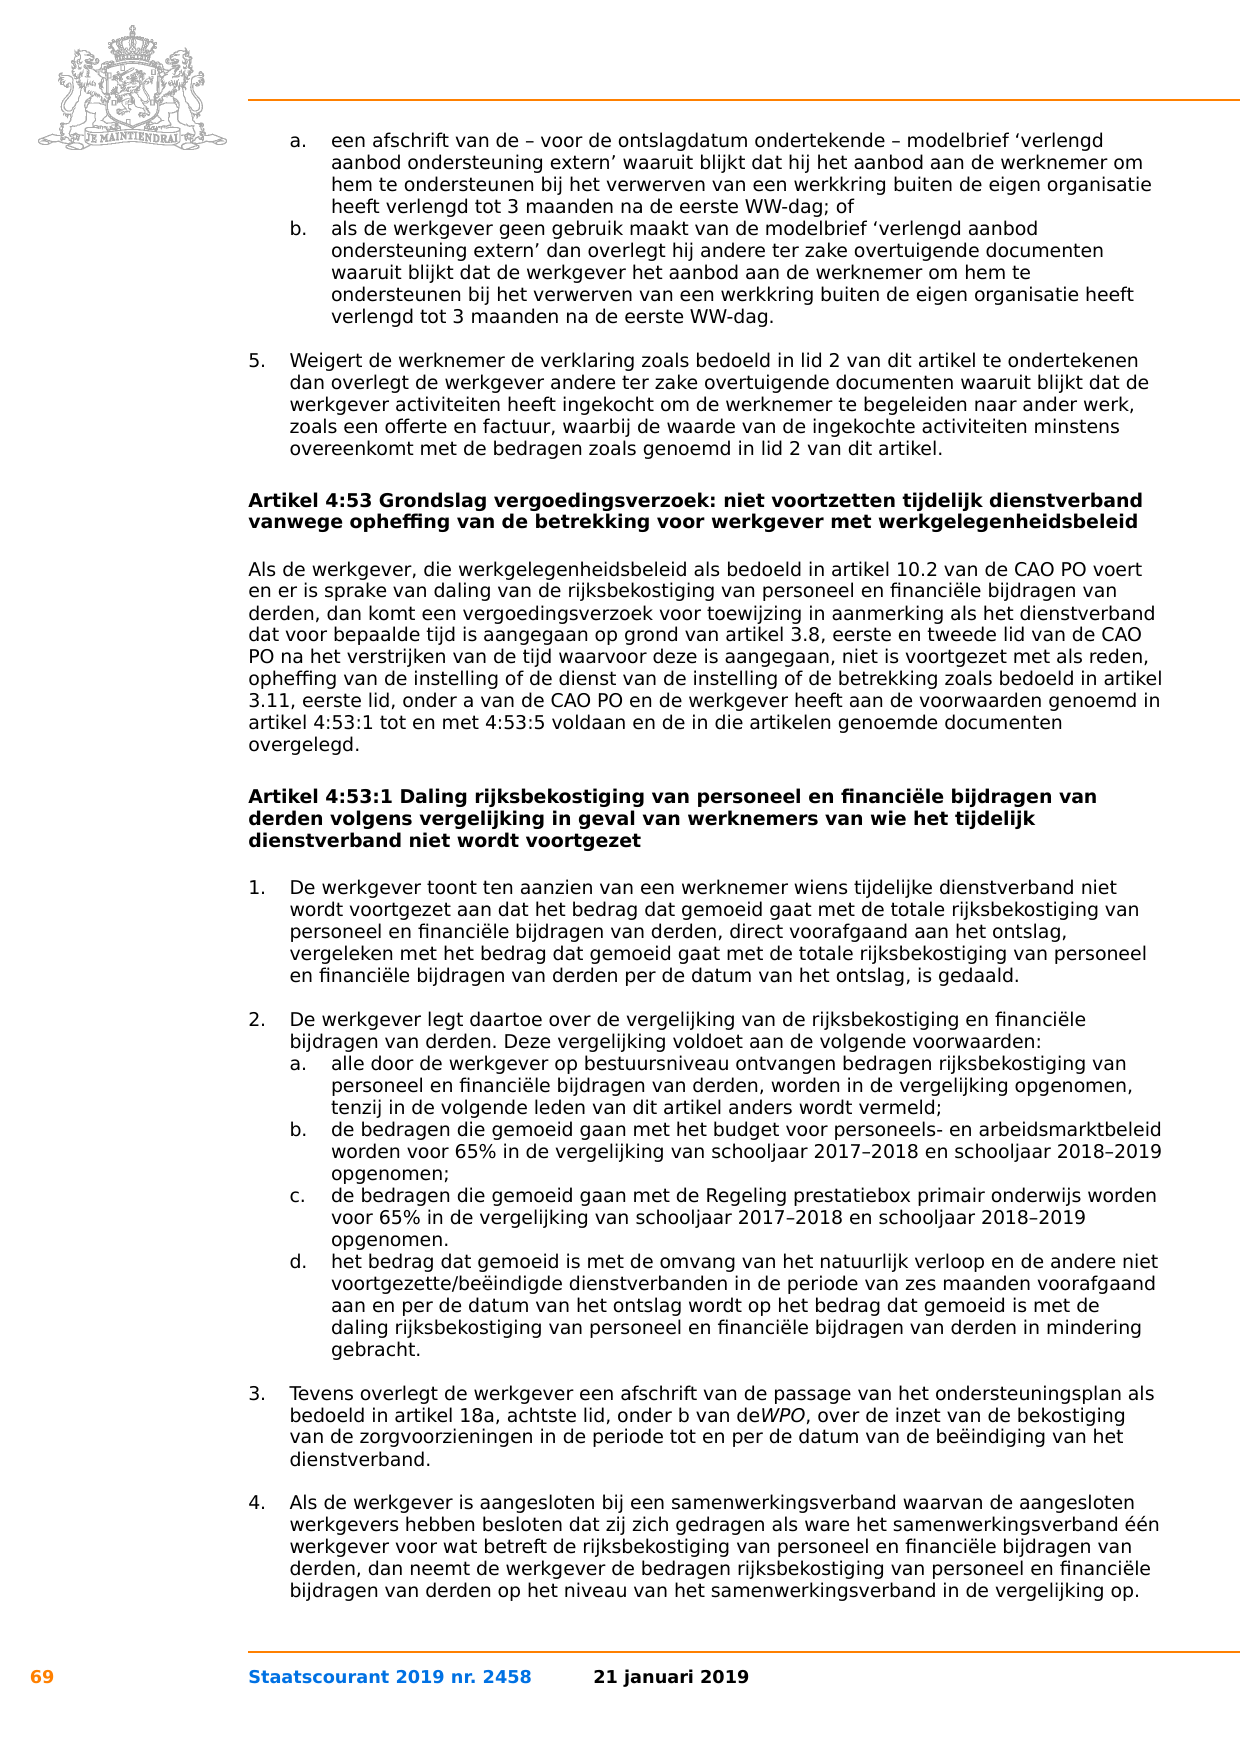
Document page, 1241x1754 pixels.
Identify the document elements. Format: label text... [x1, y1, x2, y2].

text a. een afschrift van de – voor de ontslagdatum ondertekende – modelbrief ‘verlengd aanbod ondersteuning extern’ waaruit blijkt dat hij het aanbod aan de werknemer om hem te ondersteunen bij het verwerven van een werkkring buiten de eigen organisatie heeft verlengd tot 3 maanden na de eerste WW-dag; of [289, 130, 1163, 218]
text 4. Als de werkgever is aangesloten bij een samenwerkingsverband waarvan de aangesloten werkgevers hebben besloten dat zij zich gedragen als ware het samenwerkingsverband één werkgever voor wat betreft de rijksbekostiging van personeel en financiële bijdragen van derden, dan neemt de werkgever de bedragen rijksbekostiging van personeel en financiële bijdragen van derden op het niveau van het samenwerkingsverband in de vergelijking op. [248, 1492, 1163, 1602]
text b. de bedragen die gemoeid gaan met het budget voor personeels- en arbeidsmarktbeleid worden voor 65% in de vergelijking van schooljaar 2017–2018 en schooljaar 2018–2019 opgenomen; [289, 1119, 1163, 1185]
text c. de bedragen die gemoeid gaan met de Regeling prestatiebox primair onderwijs worden voor 65% in de vergelijking van schooljaar 2017–2018 en schooljaar 2018–2019 opgenomen. [289, 1185, 1163, 1251]
text 2. De werkgever legt daartoe over de vergelijking van de rijksbekostiging en financiële bijdragen van derden. Deze vergelijking voldoet aan de volgende voorwaarden: [248, 1009, 1163, 1053]
text 5. Weigert de werknemer de verklaring zoals bedoeld in lid 2 van dit artikel te ondertekenen dan overlegt de werkgever andere ter zake overtuigende documenten waaruit blijkt dat de werkgever activiteiten heeft ingekocht om de werknemer te begeleiden naar ander werk, zoals een offerte en factuur, waarbij de waarde van de ingekochte activiteiten minstens overeenkomt met de bedragen zoals genoemd in lid 2 van dit artikel. [248, 349, 1163, 459]
text 3. Tevens overlegt de werkgever een afschrift van de passage van het ondersteuningsplan als bedoeld in artikel 18a, achtste lid, onder b van deWPO, over de inzet van de bekostiging van de zorgvoorzieningen in de periode tot en per de datum van de beëindiging van het dienstverband. [248, 1382, 1163, 1470]
text d. het bedrag dat gemoeid is met de omvang van het natuurlijk verloop en de andere niet voortgezette/beëindigde dienstverbanden in de periode van zes maanden voorafgaand aan en per de datum van het ontslag wordt op het bedrag dat gemoeid is met de daling rijksbekostiging van personeel en financiële bijdragen van derden in mindering gebracht. [289, 1251, 1163, 1361]
subtitle Artikel 4:53:1 Daling rijksbekostiging van personeel en financiële bijdragen van derden volgens vergelijking in geval van werknemers van wie het tijdelijk dienstverband niet wordt voortgezet [248, 786, 1163, 852]
picture [38, 25, 227, 150]
text 1. De werkgever toont ten aanzien van een werknemer wiens tijdelijke dienstverband niet wordt voortgezet aan dat het bedrag dat gemoeid gaat met de totale rijksbekostiging van personeel en financiële bijdragen van derden, direct voorafgaand aan het ontslag, vergeleken met het bedrag dat gemoeid gaat met de totale rijksbekostiging van personeel en financiële bijdragen van derden per de datum van het ontslag, is gedaald. [248, 877, 1163, 987]
text b. als de werkgever geen gebruik maakt van de modelbrief ‘verlengd aanbod ondersteuning extern’ dan overlegt hij andere ter zake overtuigende documenten waaruit blijkt dat de werkgever het aanbod aan de werknemer om hem te ondersteunen bij het verwerven van een werkkring buiten de eigen organisatie heeft verlengd tot 3 maanden na de eerste WW-dag. [289, 218, 1163, 328]
subtitle Artikel 4:53 Grondslag vergoedingsverzoek: niet voortzetten tijdelijk dienstverband vanwege opheffing van de betrekking voor werkgever met werkgelegenheidsbeleid [248, 489, 1163, 533]
text a. alle door de werkgever op bestuursniveau ontvangen bedragen rijksbekostiging van personeel en financiële bijdragen van derden, worden in de vergelijking opgenomen, tenzij in de volgende leden van dit artikel anders wordt vermeld; [289, 1053, 1163, 1119]
text Als de werkgever, die werkgelegenheidsbeleid als bedoeld in artikel 10.2 van de CAO PO voert en er is sprake van daling van de rijksbekostiging van personeel en financiële bijdragen van derden, dan komt een vergoedingsverzoek voor toewijzing in aanmerking als het dienstverband dat voor bepaalde tijd is aangegaan op grond van artikel 3.8, eerste en tweede lid van de CAO PO na het verstrijken van de tijd waarvoor deze is aangegaan, niet is voortgezet met als reden, opheffing van de instelling of de dienst van de instelling of de betrekking zoals bedoeld in artikel 3.11, eerste lid, onder a van de CAO PO en de werkgever heeft aan de voorwaarden genoemd in artikel 4:53:1 tot en met 4:53:5 voldaan en de in die artikelen genoemde documenten overgelegd. [248, 558, 1163, 756]
